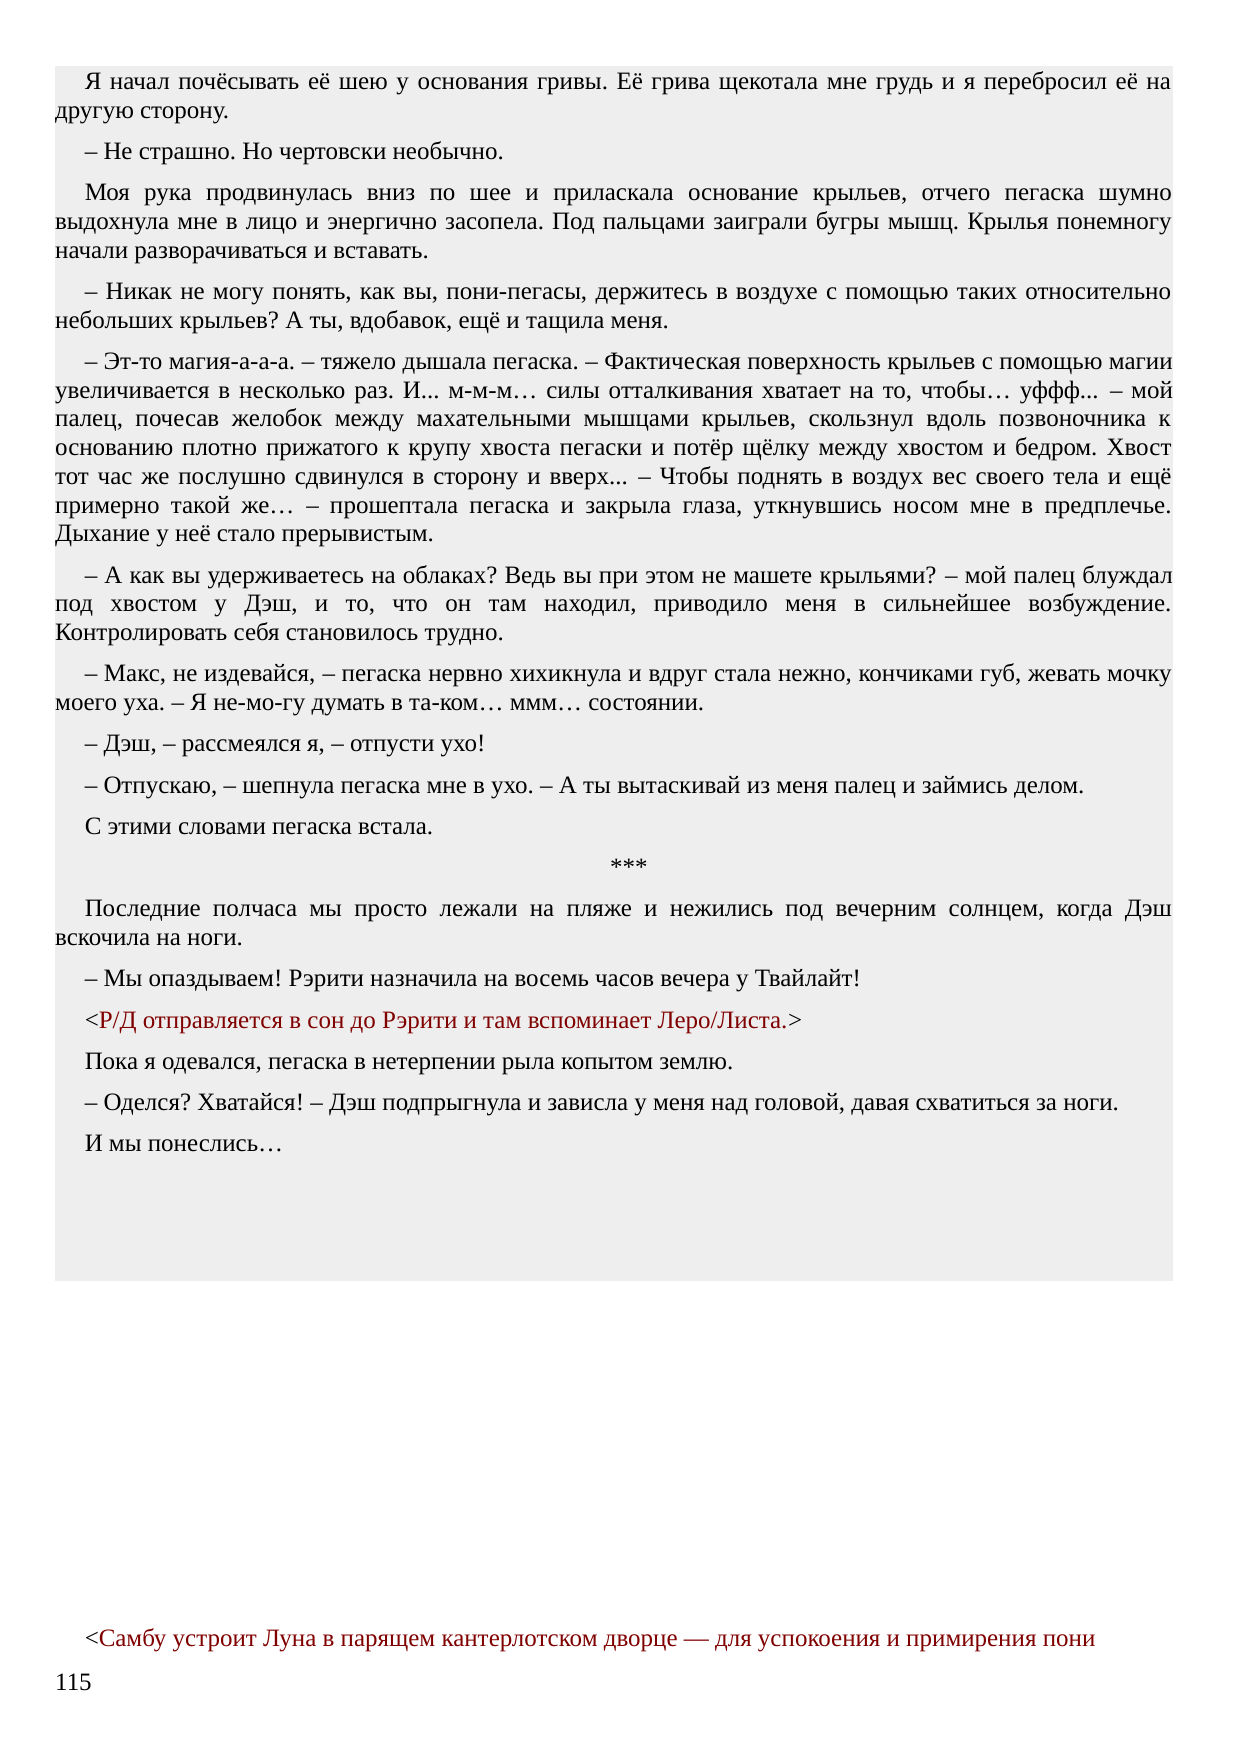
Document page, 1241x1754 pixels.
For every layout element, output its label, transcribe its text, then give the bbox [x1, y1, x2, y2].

text <Р/Д отправляется в сон до Рэрити и там вспоминает Леро/Листа.> [55, 1005, 1173, 1033]
text – А как вы удерживаетесь на облаках? Ведь вы при этом не машете крыльями? – мой палец блуждал под хвостом у Дэш, и то, что он там находил, приводило меня в сильнейшее возбуждение. Контролировать себя становилось трудно. [55, 560, 1173, 646]
text – Отпускаю, – шепнула пегаска мне в ухо. – А ты вытаскивай из меня палец и займись делом. [55, 770, 1173, 798]
text – Никак не могу понять, как вы, пони-пегасы, держитесь в воздухе с помощью таких относительно небольших крыльев? А ты, вдобавок, ещё и тащила меня. [55, 276, 1173, 333]
text – Мы опаздываем! Рэрити назначила на восемь часов вечера у Твайлайт! [55, 963, 1173, 992]
text *** [55, 852, 1173, 881]
text <Самбу устроит Луна в парящем кантерлотском дворце — для успокоения и примирения пони [55, 1623, 1173, 1652]
text – Дэш, – рассмеялся я, – отпусти ухо! [55, 728, 1173, 757]
text Моя рука продвинулась вниз по шее и приласкала основание крыльев, отчего пегаска шумно выдохнула мне в лицо и энергично засопела. Под пальцами заиграли бугры мышц. Крылья понемногу начали разворачиваться и вставать. [55, 177, 1173, 263]
text Последние полчаса мы просто лежали на пляже и нежились под вечерним солнцем, когда Дэш вскочила на ноги. [55, 893, 1173, 951]
text Я начал почёсывать её шею у основания гривы. Её грива щекотала мне грудь и я перебросил её на другую сторону. [55, 66, 1173, 123]
text И мы понеслись… [55, 1128, 1173, 1157]
text – Эт-то магия-а-а-а. – тяжело дышала пегаска. – Фактическая поверхность крыльев с помощью магии увеличивается в несколько раз. И... м-м-м… силы отталкивания хватает на то, чтобы… уффф... – мой палец, почесав желобок между махательными мышцами крыльев, скользнул вдоль позвоночника к основанию плотно прижатого к крупу хвоста пегаски и потёр щёлку между хвостом и бедром. Хвост тот час же послушно сдвинулся в сторону и вверх... – Чтобы поднять в воздух вес своего тела и ещё примерно такой же… – прошептала пегаска и закрыла глаза, уткнувшись носом мне в предплечье. Дыхание у неё стало прерывистым. [55, 346, 1173, 547]
text Пока я одевался, пегаска в нетерпении рыла копытом землю. [55, 1046, 1173, 1075]
text – Не страшно. Но чертовски необычно. [55, 136, 1173, 165]
text – Оделся? Хватайся! – Дэш подпрыгнула и зависла у меня над головой, давая схватиться за ноги. [55, 1087, 1173, 1116]
text С этими словами пегаска встала. [55, 811, 1173, 840]
text – Макс, не издевайся, – пегаска нервно хихикнула и вдруг стала нежно, кончиками губ, жевать мочку моего уха. – Я не-мо-гу думать в та-ком… ммм… состоянии. [55, 658, 1173, 716]
